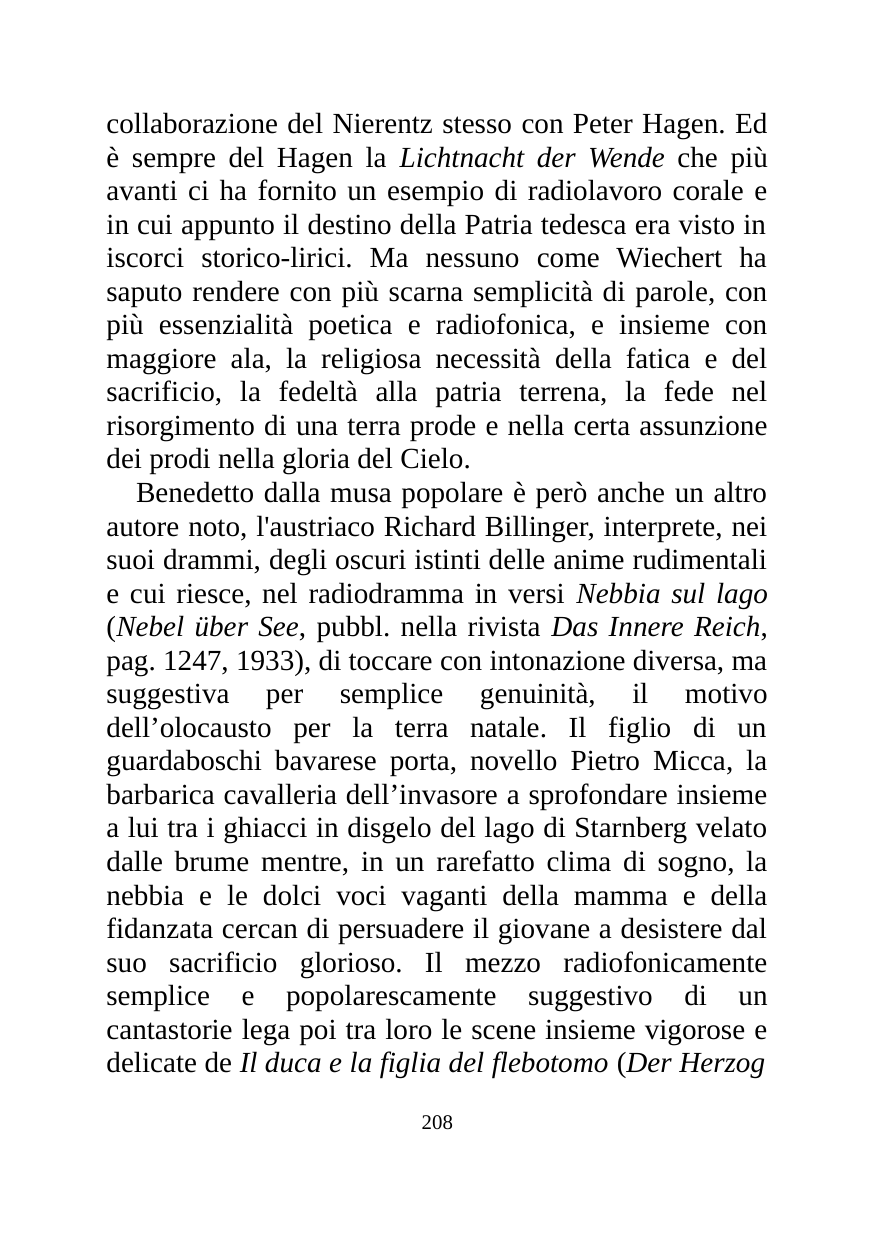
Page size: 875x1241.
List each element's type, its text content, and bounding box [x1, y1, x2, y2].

text Benedetto dalla musa popolare è però anche un altro autore noto, l'austriaco Richard Billinger, interprete, nei suoi drammi, degli oscuri istinti delle anime rudimentali e cui riesce, nel radiodramma in versi Nebbia sul lago (Nebel über See, pubbl. nella rivista Das Innere Reich, pag. 1247, 1933), di toccare con intonazione diversa, ma suggestiva per semplice genuinità, il motivo dell’olocausto per la terra natale. Il figlio di un guardaboschi bavarese porta, novello Pietro Micca, la barbarica cavalleria dell’invasore a sprofondare insieme a lui tra i ghiacci in disgelo del lago di Starnberg velato dalle brume mentre, in un rarefatto clima di sogno, la nebbia e le dolci voci vaganti della mamma e della fidanzata cercan di persuadere il giovane a desistere dal suo sacrificio glorioso. Il mezzo radiofonicamente semplice e popolarescamente suggestivo di un cantastorie lega poi tra loro le scene insieme vigorose e delicate de Il duca e la figlia del flebotomo (Der Herzog [106, 475, 768, 1079]
text collaborazione del Nierentz stesso con Peter Hagen. Ed è sempre del Hagen la Lichtnacht der Wende che più avanti ci ha fornito un esempio di radiolavoro corale e in cui appunto il destino della Patria tedesca era visto in iscorci storico-lirici. Ma nessuno come Wiechert ha saputo rendere con più scarna semplicità di parole, con più essenzialità poetica e radiofonica, e insieme con maggiore ala, la religiosa necessità della fatica e del sacrificio, la fedeltà alla patria terrena, la fede nel risorgimento di una terra prode e nella certa assunzione dei prodi nella gloria del Cielo. [106, 106, 768, 475]
